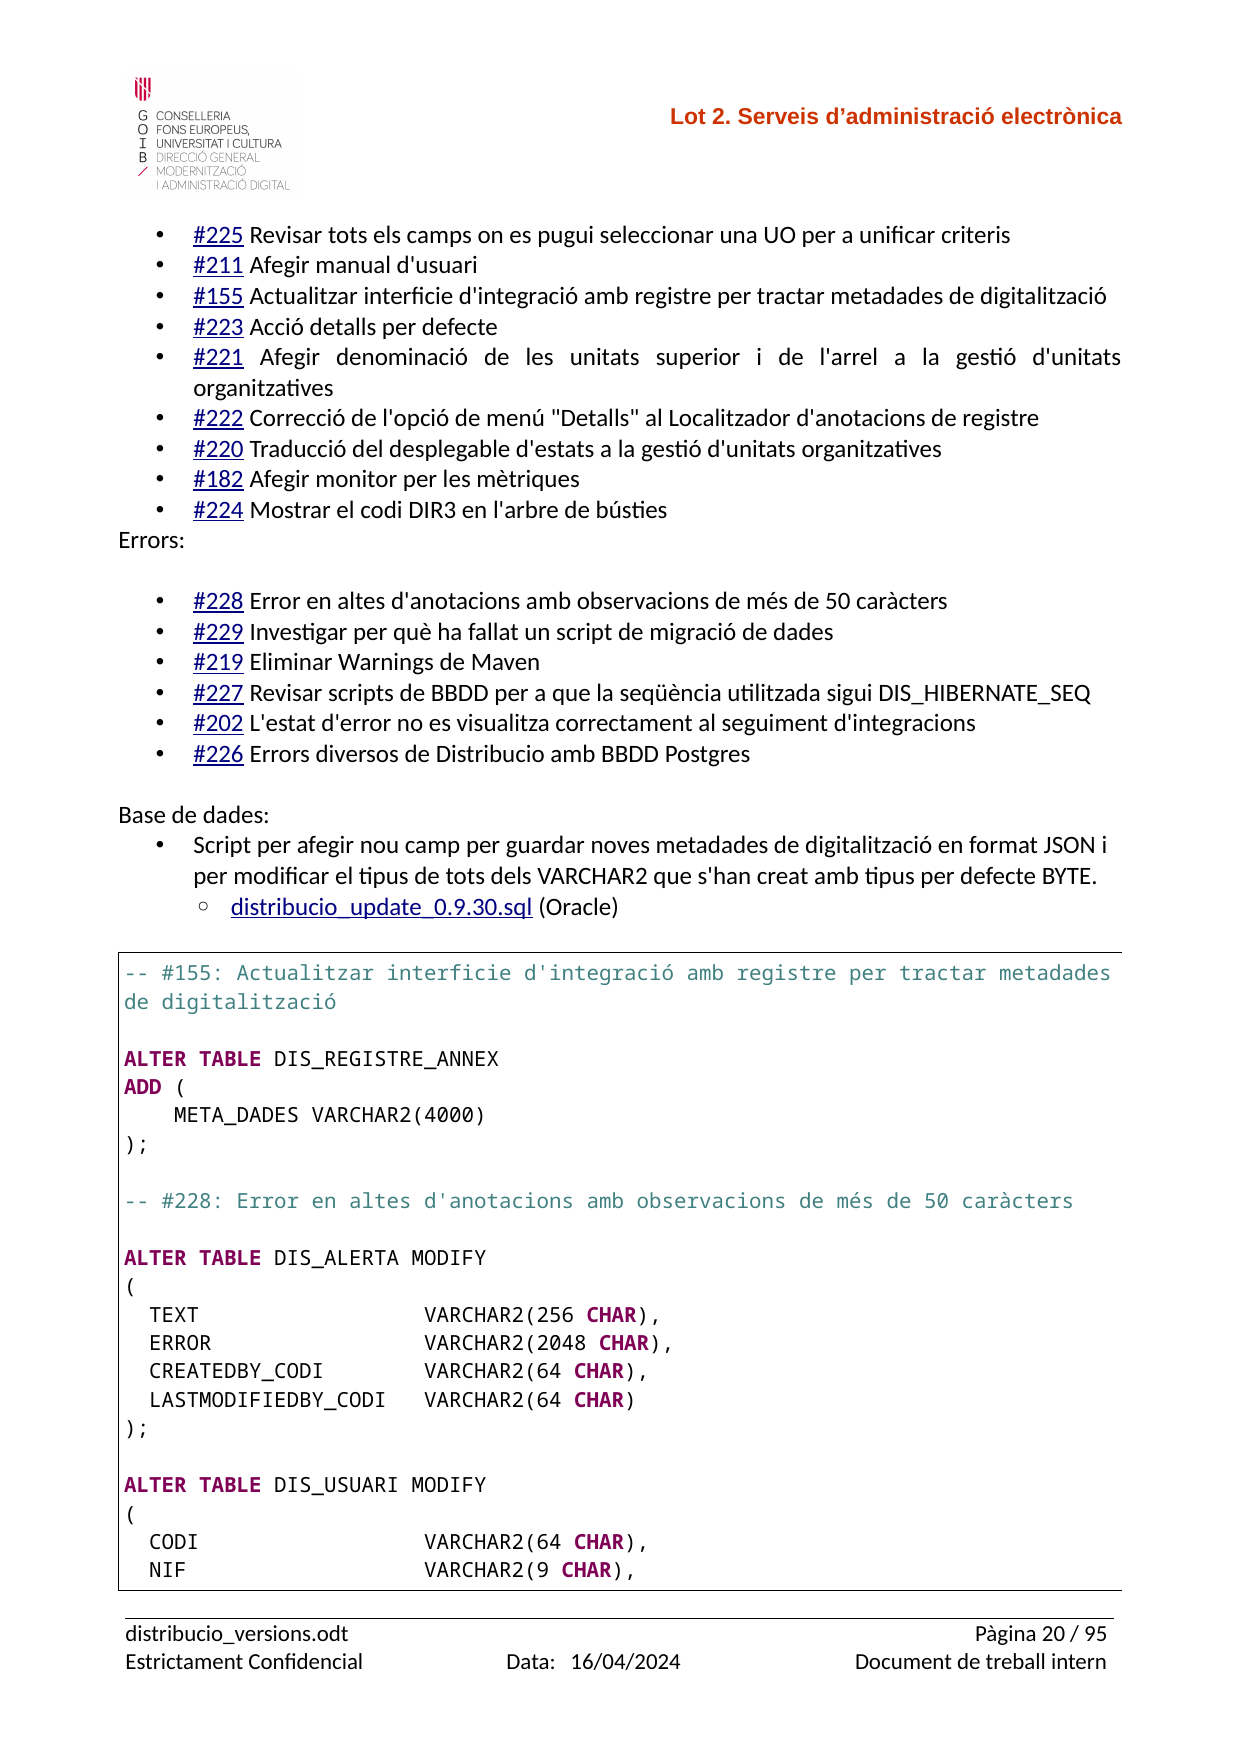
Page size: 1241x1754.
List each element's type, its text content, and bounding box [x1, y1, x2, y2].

list #228 Error en altes d'anotacions amb observacions de més de 50 caràcters [156, 585, 1122, 616]
list distribucio_update_0.9.30.sql (Oracle) [193, 891, 1122, 921]
list #227 Revisar scripts de BBDD per a que la seqüència utilitzada sigui DIS_HIBERNATE_SEQ [156, 677, 1122, 707]
list Script per afegir nou camp per guardar noves metadades de digitalització en format JSON i per modificar el tipus de tots dels VARCHAR2 que s'han creat amb tipus per defecte BYTE. [156, 829, 1122, 891]
list #182 Afegir monitor per les mètriques [156, 463, 1122, 494]
list #221 Afegir denominació de les unitats superior i de l'arrel a la gestió d'unitats organitzatives [156, 341, 1122, 402]
list #229 Investigar per què ha fallat un script de migració de dades [156, 616, 1122, 646]
list #223 Acció detalls per defecte [156, 311, 1122, 341]
list #224 Mostrar el codi DIR3 en l'arbre de bústies [156, 494, 1122, 524]
list #225 Revisar tots els camps on es pugui seleccionar una UO per a unificar criteris [156, 219, 1122, 250]
list #222 Correcció de l'opció de menú "Detalls" al Localitzador d'anotacions de registre [156, 402, 1122, 433]
text Base de dades: [118, 799, 1122, 829]
list #220 Traducció del desplegable d'estats a la gestió d'unitats organitzatives [156, 433, 1122, 463]
text Errors: [118, 524, 1122, 555]
list #211 Afegir manual d'usuari [156, 250, 1122, 280]
picture [126, 70, 299, 197]
list #226 Errors diversos de Distribucio amb BBDD Postgres [156, 738, 1122, 768]
table_header -- #155: Actualitzar interficie d'integració amb registre per tractar metadades de digitalització ALTER TABLE DIS_REGISTRE_ANNEX ADD ( META_DADES VARCHAR2(4000) ); -- #228: Error en altes d'anotacions amb observacions de més de 50 caràcters ALTER TABLE DIS_ALERTA MODIFY ( TEXT VARCHAR2(256 CHAR), ERROR VARCHAR2(2048 CHAR), CREATEDBY_CODI VARCHAR2(64 CHAR), LASTMODIFIEDBY_CODI VARCHAR2(64 CHAR) ); ALTER TABLE DIS_USUARI MODIFY ( CODI VARCHAR2(64 CHAR), NIF VARCHAR2(9 CHAR), [119, 953, 1122, 1590]
list #202 L'estat d'error no es visualitza correctament al seguiment d'integracions [156, 707, 1122, 738]
list #155 Actualitzar interficie d'integració amb registre per tractar metadades de digitalització [156, 280, 1122, 311]
list #219 Eliminar Warnings de Maven [156, 646, 1122, 677]
